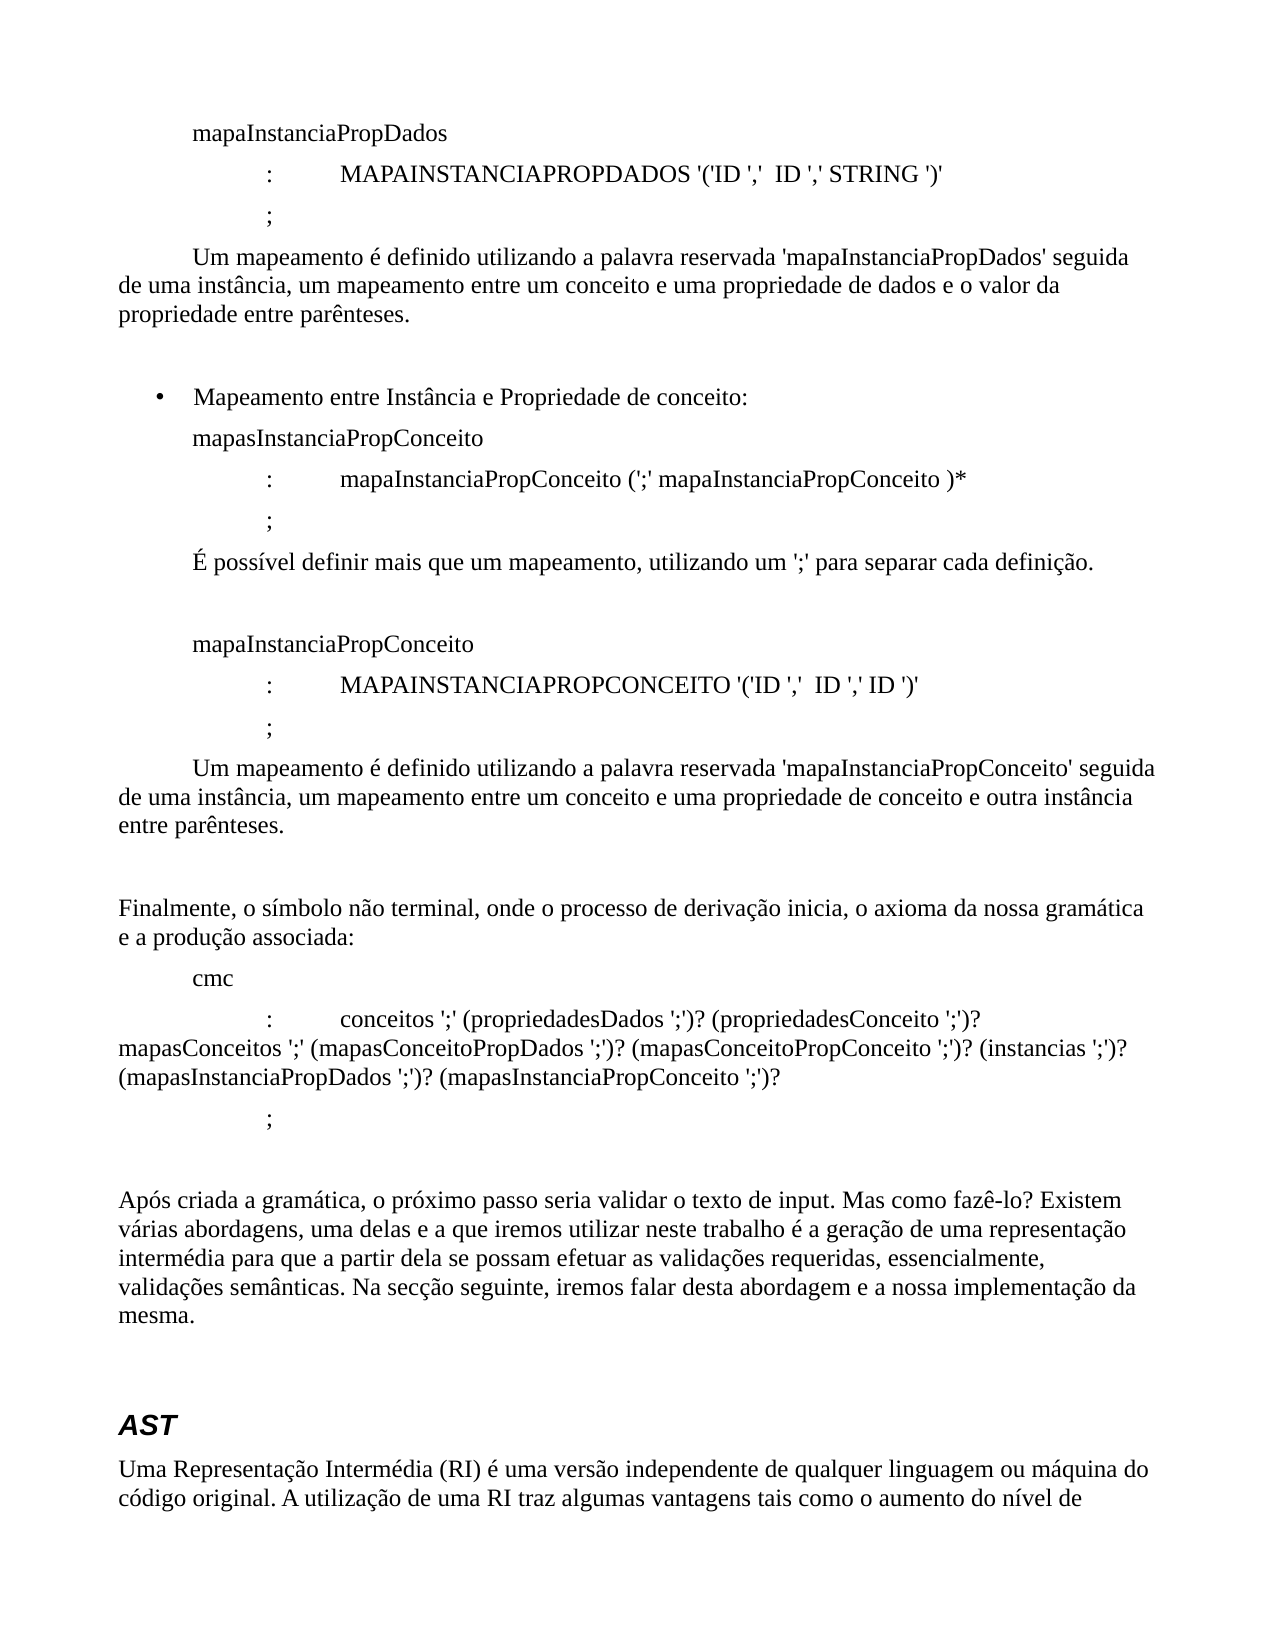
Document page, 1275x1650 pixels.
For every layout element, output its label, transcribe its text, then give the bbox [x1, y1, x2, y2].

text ; [118, 1103, 1157, 1132]
text : conceitos ';' (propriedadesDados ';')? (propriedadesConceito ';')? mapasConceitos ';' (mapasConceitoPropDados ';')? (mapasConceitoPropConceito ';')? (instancias ';')? (mapasInstanciaPropDados ';')? (mapasInstanciaPropConceito ';')? [118, 1004, 1157, 1091]
text cmc [118, 963, 1157, 992]
text mapaInstanciaPropConceito [118, 629, 1157, 658]
text ; [118, 201, 1157, 229]
text mapasInstanciaPropConceito [118, 423, 1157, 452]
text ; [118, 712, 1157, 741]
list Mapeamento entre Instância e Propriedade de conceito: [156, 382, 1157, 411]
text : mapaInstanciaPropConceito (';' mapaInstanciaPropConceito )* [118, 464, 1157, 493]
text É possível definir mais que um mapeamento, utilizando um ';' para separar cada definição. [118, 547, 1157, 576]
text Uma Representação Intermédia (RI) é uma versão independente de qualquer linguagem ou máquina do código original. A utilização de uma RI traz algumas vantagens tais como o aumento do nível de [118, 1454, 1157, 1512]
text Um mapeamento é definido utilizando a palavra reservada 'mapaInstanciaPropConceito' seguida de uma instância, um mapeamento entre um conceito e uma propriedade de conceito e outra instância entre parênteses. [118, 753, 1157, 839]
subtitle AST [118, 1408, 1157, 1442]
text Um mapeamento é definido utilizando a palavra reservada 'mapaInstanciaPropDados' seguida de uma instância, um mapeamento entre um conceito e uma propriedade de dados e o valor da propriedade entre parênteses. [118, 242, 1157, 328]
text Após criada a gramática, o próximo passo seria validar o texto de input. Mas como fazê-lo? Existem várias abordagens, uma delas e a que iremos utilizar neste trabalho é a geração de uma representação intermédia para que a partir dela se possam efetuar as validações requeridas, essencialmente, validações semânticas. Na secção seguinte, iremos falar desta abordagem e a nossa implementação da mesma. [118, 1186, 1157, 1329]
text : MAPAINSTANCIAPROPDADOS '('ID ',' ID ',' STRING ')' [118, 159, 1157, 188]
text mapaInstanciaPropDados [118, 118, 1157, 147]
text Finalmente, o símbolo não terminal, onde o processo de derivação inicia, o axioma da nossa gramática e a produção associada: [118, 893, 1157, 951]
text : MAPAINSTANCIAPROPCONCEITO '('ID ',' ID ',' ID ')' [118, 671, 1157, 699]
text ; [118, 506, 1157, 534]
